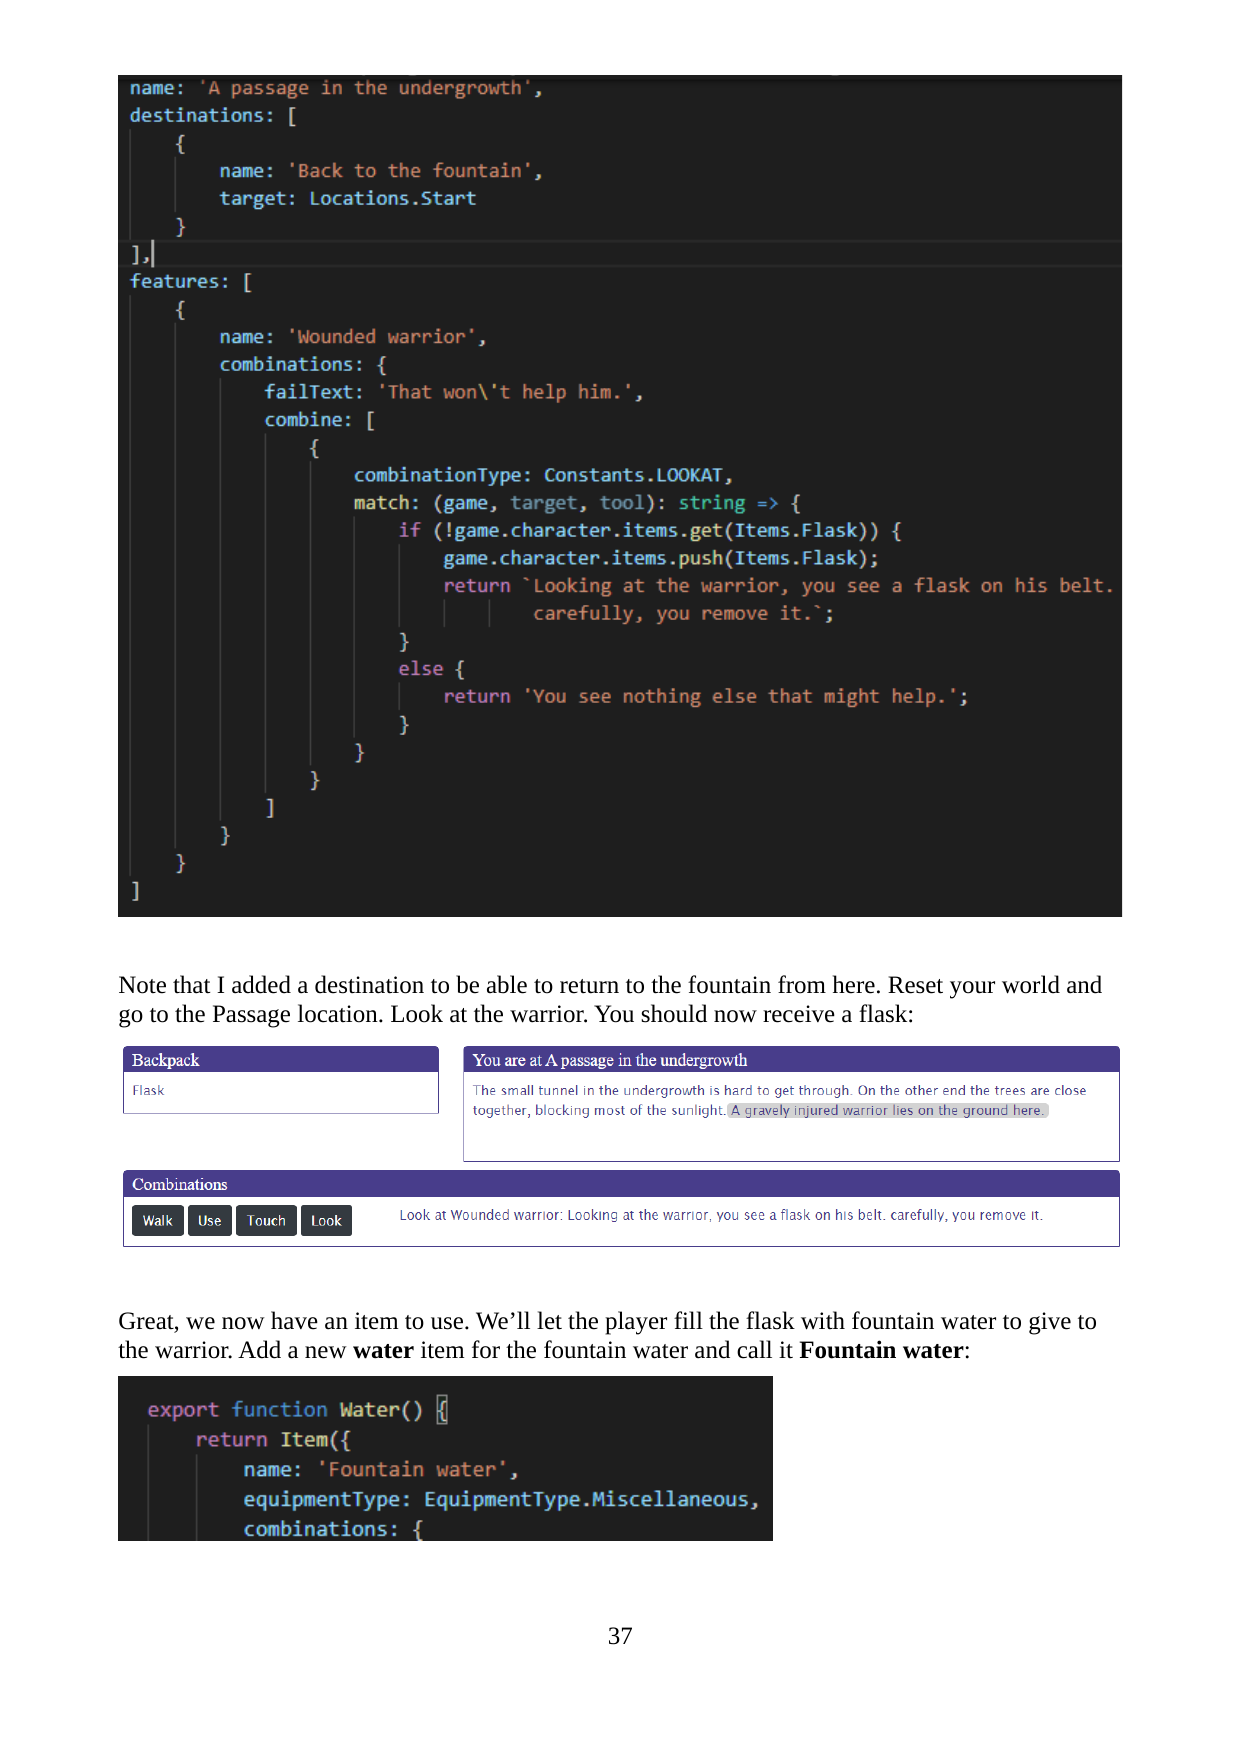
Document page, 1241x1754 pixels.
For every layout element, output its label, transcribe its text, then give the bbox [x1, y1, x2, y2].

text Note that I added a destination to be able to return to the fountain from here. Reset your world and go to the Passage location. Look at the warrior. You should now receive a flask: [118, 970, 1122, 1027]
text Great, we now have an item to use. We’ll let the player fill the flask with fountain water to give to the warrior. Add a new water item for the fountain water and call it Fountain water: [118, 1306, 1122, 1364]
